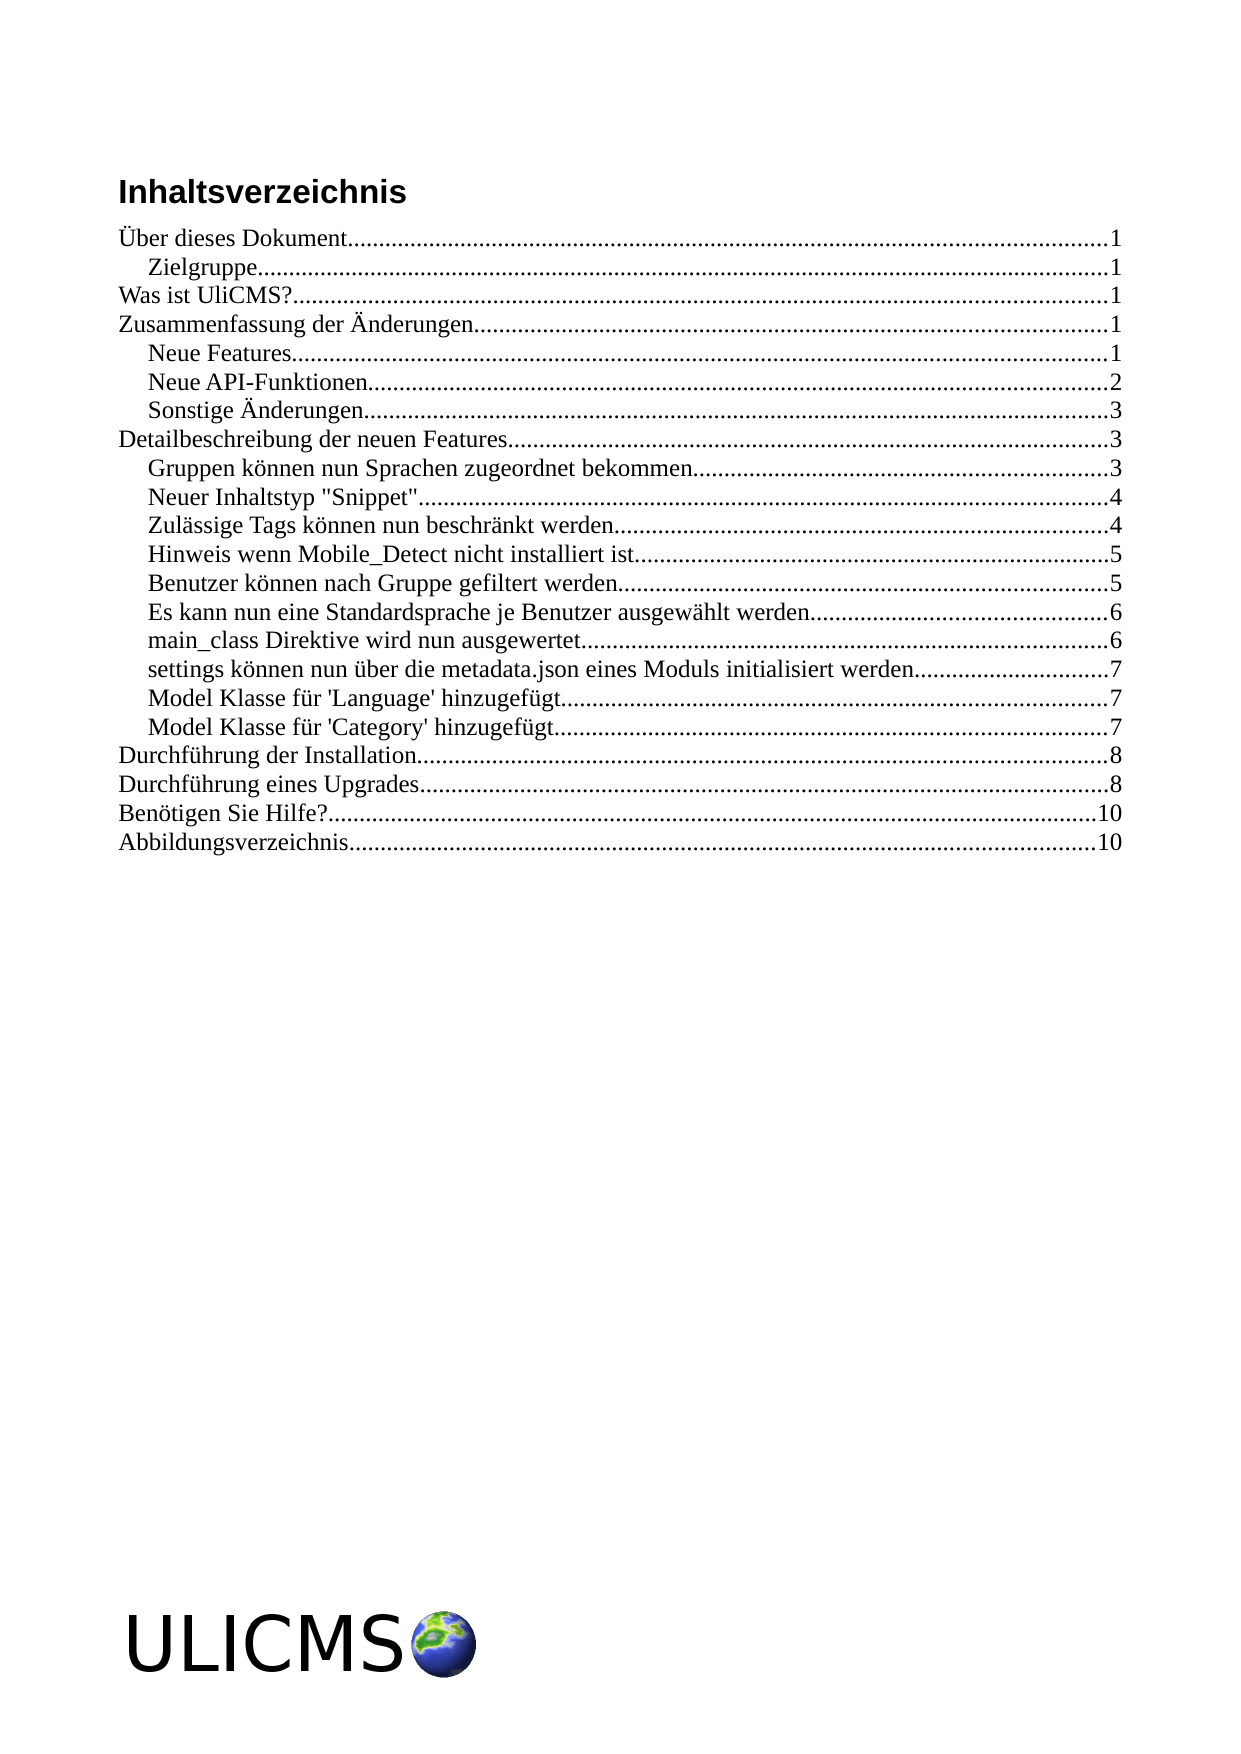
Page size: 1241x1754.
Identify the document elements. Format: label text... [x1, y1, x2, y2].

text Benutzer können nach Gruppe gefiltert werden 5 [148, 568, 1122, 597]
text Model Klasse für 'Category' hinzugefügt 7 [148, 712, 1122, 740]
text Neue API-Funktionen 2 [148, 367, 1122, 395]
picture [118, 1607, 479, 1681]
text main_class Direktive wird nun ausgewertet 6 [148, 625, 1122, 654]
text Neuer Inhaltstyp "Snippet" 4 [148, 482, 1122, 510]
text Zusammenfassung der Änderungen 1 [118, 309, 1122, 338]
text Sonstige Änderungen 3 [148, 395, 1122, 424]
text Model Klasse für 'Language' hinzugefügt 7 [148, 683, 1122, 712]
text Es kann nun eine Standardsprache je Benutzer ausgewählt werden 6 [148, 597, 1122, 625]
text Neue Features 1 [148, 338, 1122, 367]
text Was ist UliCMS? 1 [118, 280, 1122, 309]
text Gruppen können nun Sprachen zugeordnet bekommen 3 [148, 453, 1122, 482]
text Über dieses Dokument 1 [118, 223, 1122, 252]
text Zulässige Tags können nun beschränkt werden 4 [148, 510, 1122, 539]
text Hinweis wenn Mobile_Detect nicht installiert ist. 5 [148, 539, 1122, 568]
text Abbildungsverzeichnis 10 [118, 827, 1122, 855]
subtitle Inhaltsverzeichnis [118, 172, 1122, 210]
text Benötigen Sie Hilfe? 10 [118, 798, 1122, 827]
text settings können nun über die metadata.json eines Moduls initialisiert werden 7 [148, 654, 1122, 683]
text Zielgruppe 1 [148, 252, 1122, 280]
text Durchführung der Installation 8 [118, 740, 1122, 769]
text Detailbeschreibung der neuen Features 3 [118, 424, 1122, 453]
text Durchführung eines Upgrades 8 [118, 769, 1122, 798]
